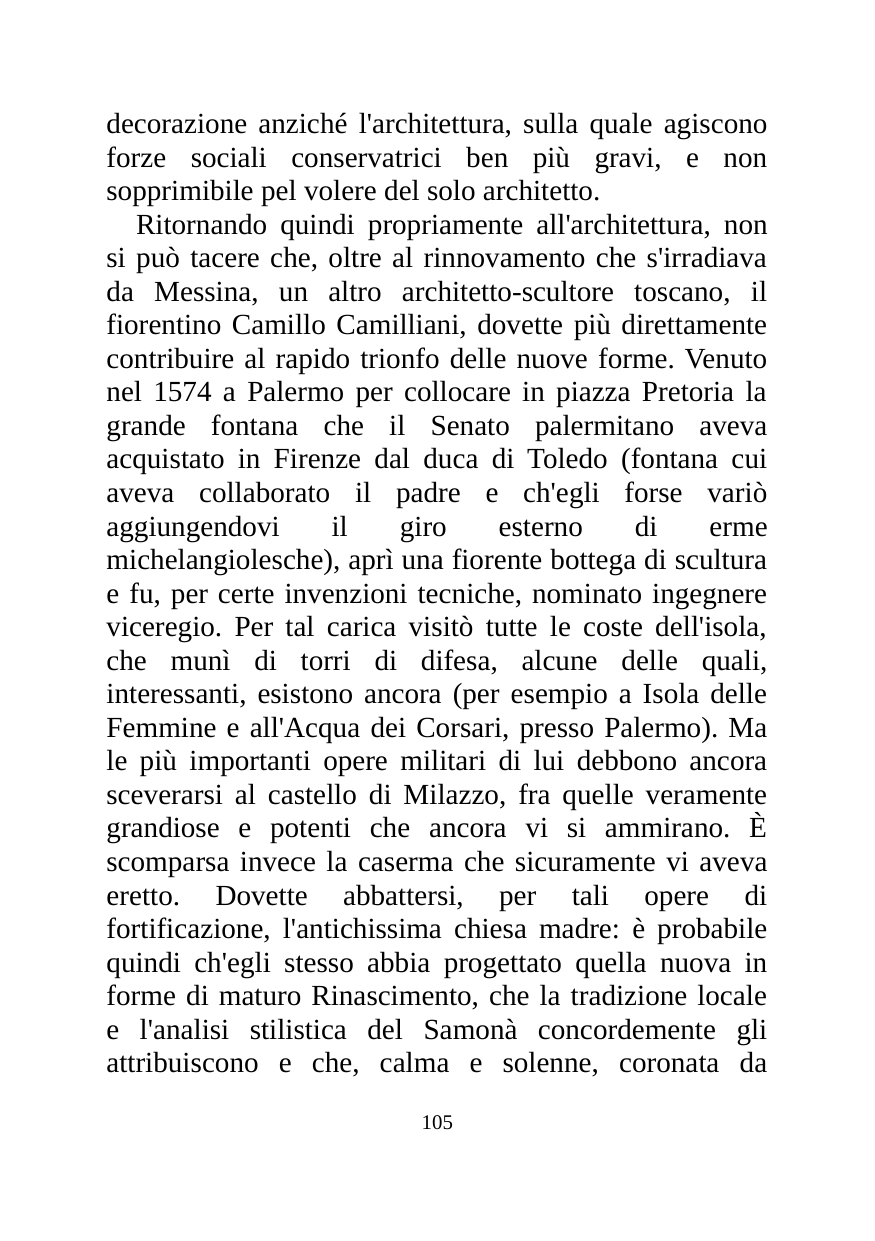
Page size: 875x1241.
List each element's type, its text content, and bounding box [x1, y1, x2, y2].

text Ritornando quindi propriamente all'architettura, non si può tacere che, oltre al rinnovamento che s'irradiava da Messina, un altro architetto-scultore toscano, il fiorentino Camillo Camilliani, dovette più direttamente contribuire al rapido trionfo delle nuove forme. Venuto nel 1574 a Palermo per collocare in piazza Pretoria la grande fontana che il Senato palermitano aveva acquistato in Firenze dal duca di Toledo (fontana cui aveva collaborato il padre e ch'egli forse variò aggiungendovi il giro esterno di erme michelangiolesche), aprì una fiorente bottega di scultura e fu, per certe invenzioni tecniche, nominato ingegnere viceregio. Per tal carica visitò tutte le coste dell'isola, che munì di torri di difesa, alcune delle quali, interessanti, esistono ancora (per esempio a Isola delle Femmine e all'Acqua dei Corsari, presso Palermo). Ma le più importanti opere militari di lui debbono ancora sceverarsi al castello di Milazzo, fra quelle veramente grandiose e potenti che ancora vi si ammirano. È scomparsa invece la caserma che sicuramente vi aveva eretto. Dovette abbattersi, per tali opere di fortificazione, l'antichissima chiesa madre: è probabile quindi ch'egli stesso abbia progettato quella nuova in forme di maturo Rinascimento, che la tradizione locale e l'analisi stilistica del Samonà concordemente gli attribuiscono e che, calma e solenne, coronata da [106, 207, 768, 1079]
text decorazione anziché l'architettura, sulla quale agiscono forze sociali conservatrici ben più gravi, e non sopprimibile pel volere del solo architetto. [106, 106, 768, 207]
